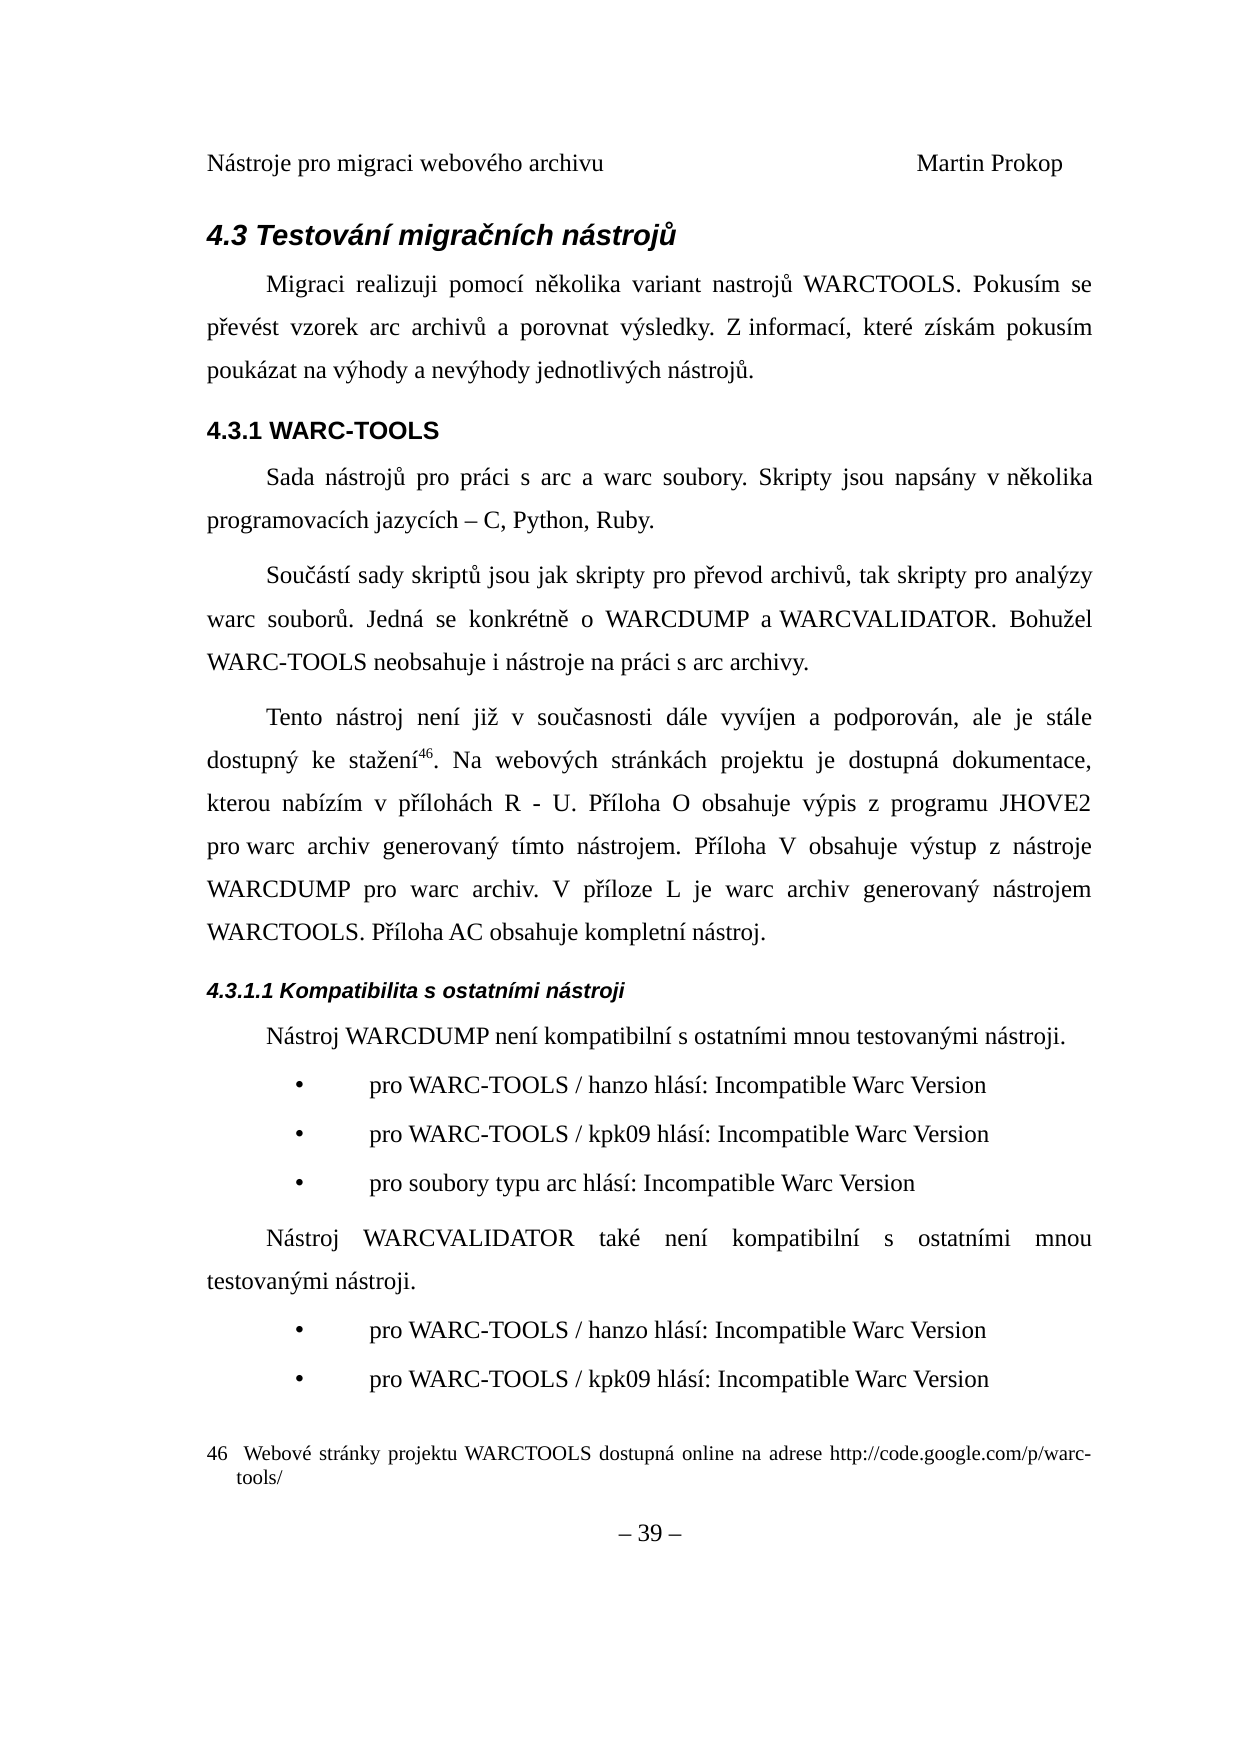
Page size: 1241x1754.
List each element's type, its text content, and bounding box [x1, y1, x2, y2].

text Nástroj WARCVALIDATOR také není kompatibilní s ostatními mnou testovanými nástroji. [207, 1223, 1093, 1295]
text Nástroj WARCDUMP není kompatibilní s ostatními mnou testovanými nástroji. [207, 1021, 1093, 1050]
text Součástí sady skriptů jsou jak skripty pro převod archivů, tak skripty pro analýzy warc souborů. Jedná se konkrétně o WARCDUMP a WARCVALIDATOR. Bohužel WARC-TOOLS neobsahuje i nástroje na práci s arc archivy. [207, 561, 1093, 676]
text Migraci realizuji pomocí několika variant nastrojů WARCTOOLS. Pokusím se převést vzorek arc archivů a porovnat výsledky. Z informací, které získám pokusím poukázat na výhody a nevýhody jednotlivých nástrojů. [207, 269, 1093, 384]
list pro WARC-TOOLS / hanzo hlásí: Incompatible Warc Version [295, 1316, 1093, 1344]
subtitle 4.3.1.1 Kompatibilita s ostatními nástroji [207, 978, 1093, 1003]
text Webové stránky projektu WARCTOOLS dostupná online na adrese http://code.google.com/p/warc-tools/ [207, 1441, 1093, 1489]
text Tento nástroj není již v současnosti dále vyvíjen a podporován, ale je stále dostupný ke stažení. Na webových stránkách projektu je dostupná dokumentace, kterou nabízím v přílohách R - U. Příloha O obsahuje výpis z programu JHOVE2 pro warc archiv generovaný tímto nástrojem. Příloha V obsahuje výstup z nástroje WARCDUMP pro warc archiv. V příloze L je warc archiv generovaný nástrojem WARCTOOLS. Příloha AC obsahuje kompletní nástroj. [207, 702, 1093, 946]
list pro WARC-TOOLS / kpk09 hlásí: Incompatible Warc Version [295, 1364, 1093, 1393]
text Sada nástrojů pro práci s arc a warc soubory. Skripty jsou napsány v několika programovacích jazycích – C, Python, Ruby. [207, 462, 1093, 534]
list pro soubory typu arc hlásí: Incompatible Warc Version [295, 1168, 1093, 1197]
list pro WARC-TOOLS / hanzo hlásí: Incompatible Warc Version [295, 1070, 1093, 1099]
subtitle 4.3 Testování migračních nástrojů [207, 218, 1093, 251]
subtitle 4.3.1 WARC-TOOLS [207, 416, 1093, 445]
list pro WARC-TOOLS / kpk09 hlásí: Incompatible Warc Version [295, 1119, 1093, 1148]
